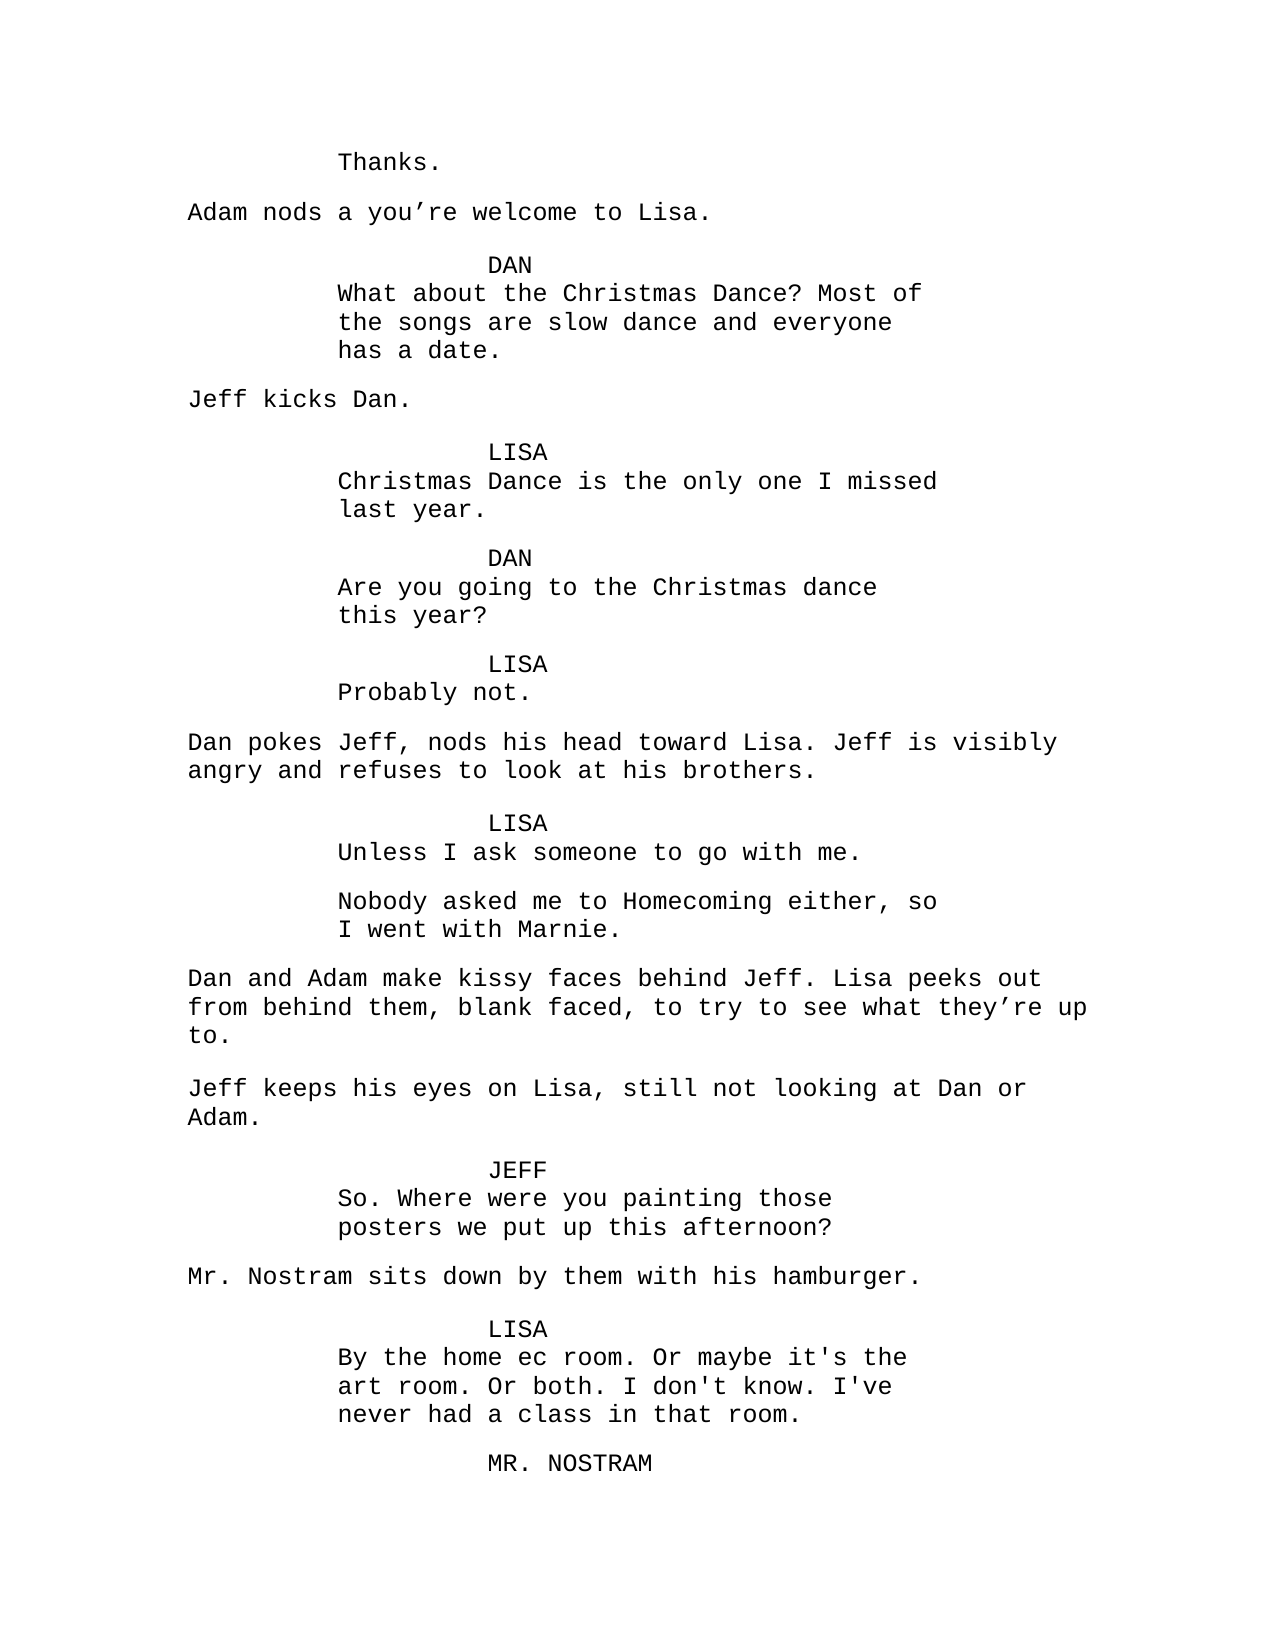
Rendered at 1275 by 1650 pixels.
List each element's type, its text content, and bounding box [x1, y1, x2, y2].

text Jeff kicks Dan. [187, 387, 1087, 415]
text LISA [187, 1317, 1087, 1345]
text Nobody asked me to Homecoming either, so I went with Marnie. [337, 888, 937, 945]
text LISA [187, 811, 1087, 839]
text Adam nods a you’re welcome to Lisa. [187, 199, 1087, 227]
text JEFF [187, 1157, 1087, 1186]
text Thanks. [337, 150, 937, 178]
text Dan and Adam make kissy faces behind Jeff. Lisa peeks out from behind them, blank faced, to try to see what they’re up to. [187, 966, 1087, 1051]
text Are you going to the Christmas dance this year? [337, 574, 937, 631]
text LISA [187, 440, 1087, 468]
text LISA [187, 652, 1087, 680]
text DAN [187, 546, 1087, 574]
text By the home ec room. Or maybe it's the art room. Or both. I don't know. I've never had a class in that room. [337, 1345, 937, 1430]
text So. Where were you painting those posters we put up this afternoon? [337, 1186, 937, 1242]
text Mr. Nostram sits down by them with his hamburger. [187, 1263, 1087, 1292]
text Unless I ask someone to go with me. [337, 839, 937, 867]
text Jeff keeps his eyes on Lisa, still not looking at Dan or Adam. [187, 1076, 1087, 1132]
text DAN [187, 252, 1087, 281]
text Probably not. [337, 680, 937, 708]
text MR. NOSTRAM [187, 1451, 1087, 1479]
text Dan pokes Jeff, nods his head toward Lisa. Jeff is visibly angry and refuses to look at his brothers. [187, 729, 1087, 786]
text Christmas Dance is the only one I missed last year. [337, 468, 937, 525]
text What about the Christmas Dance? Most of the songs are slow dance and everyone has a date. [337, 281, 937, 366]
